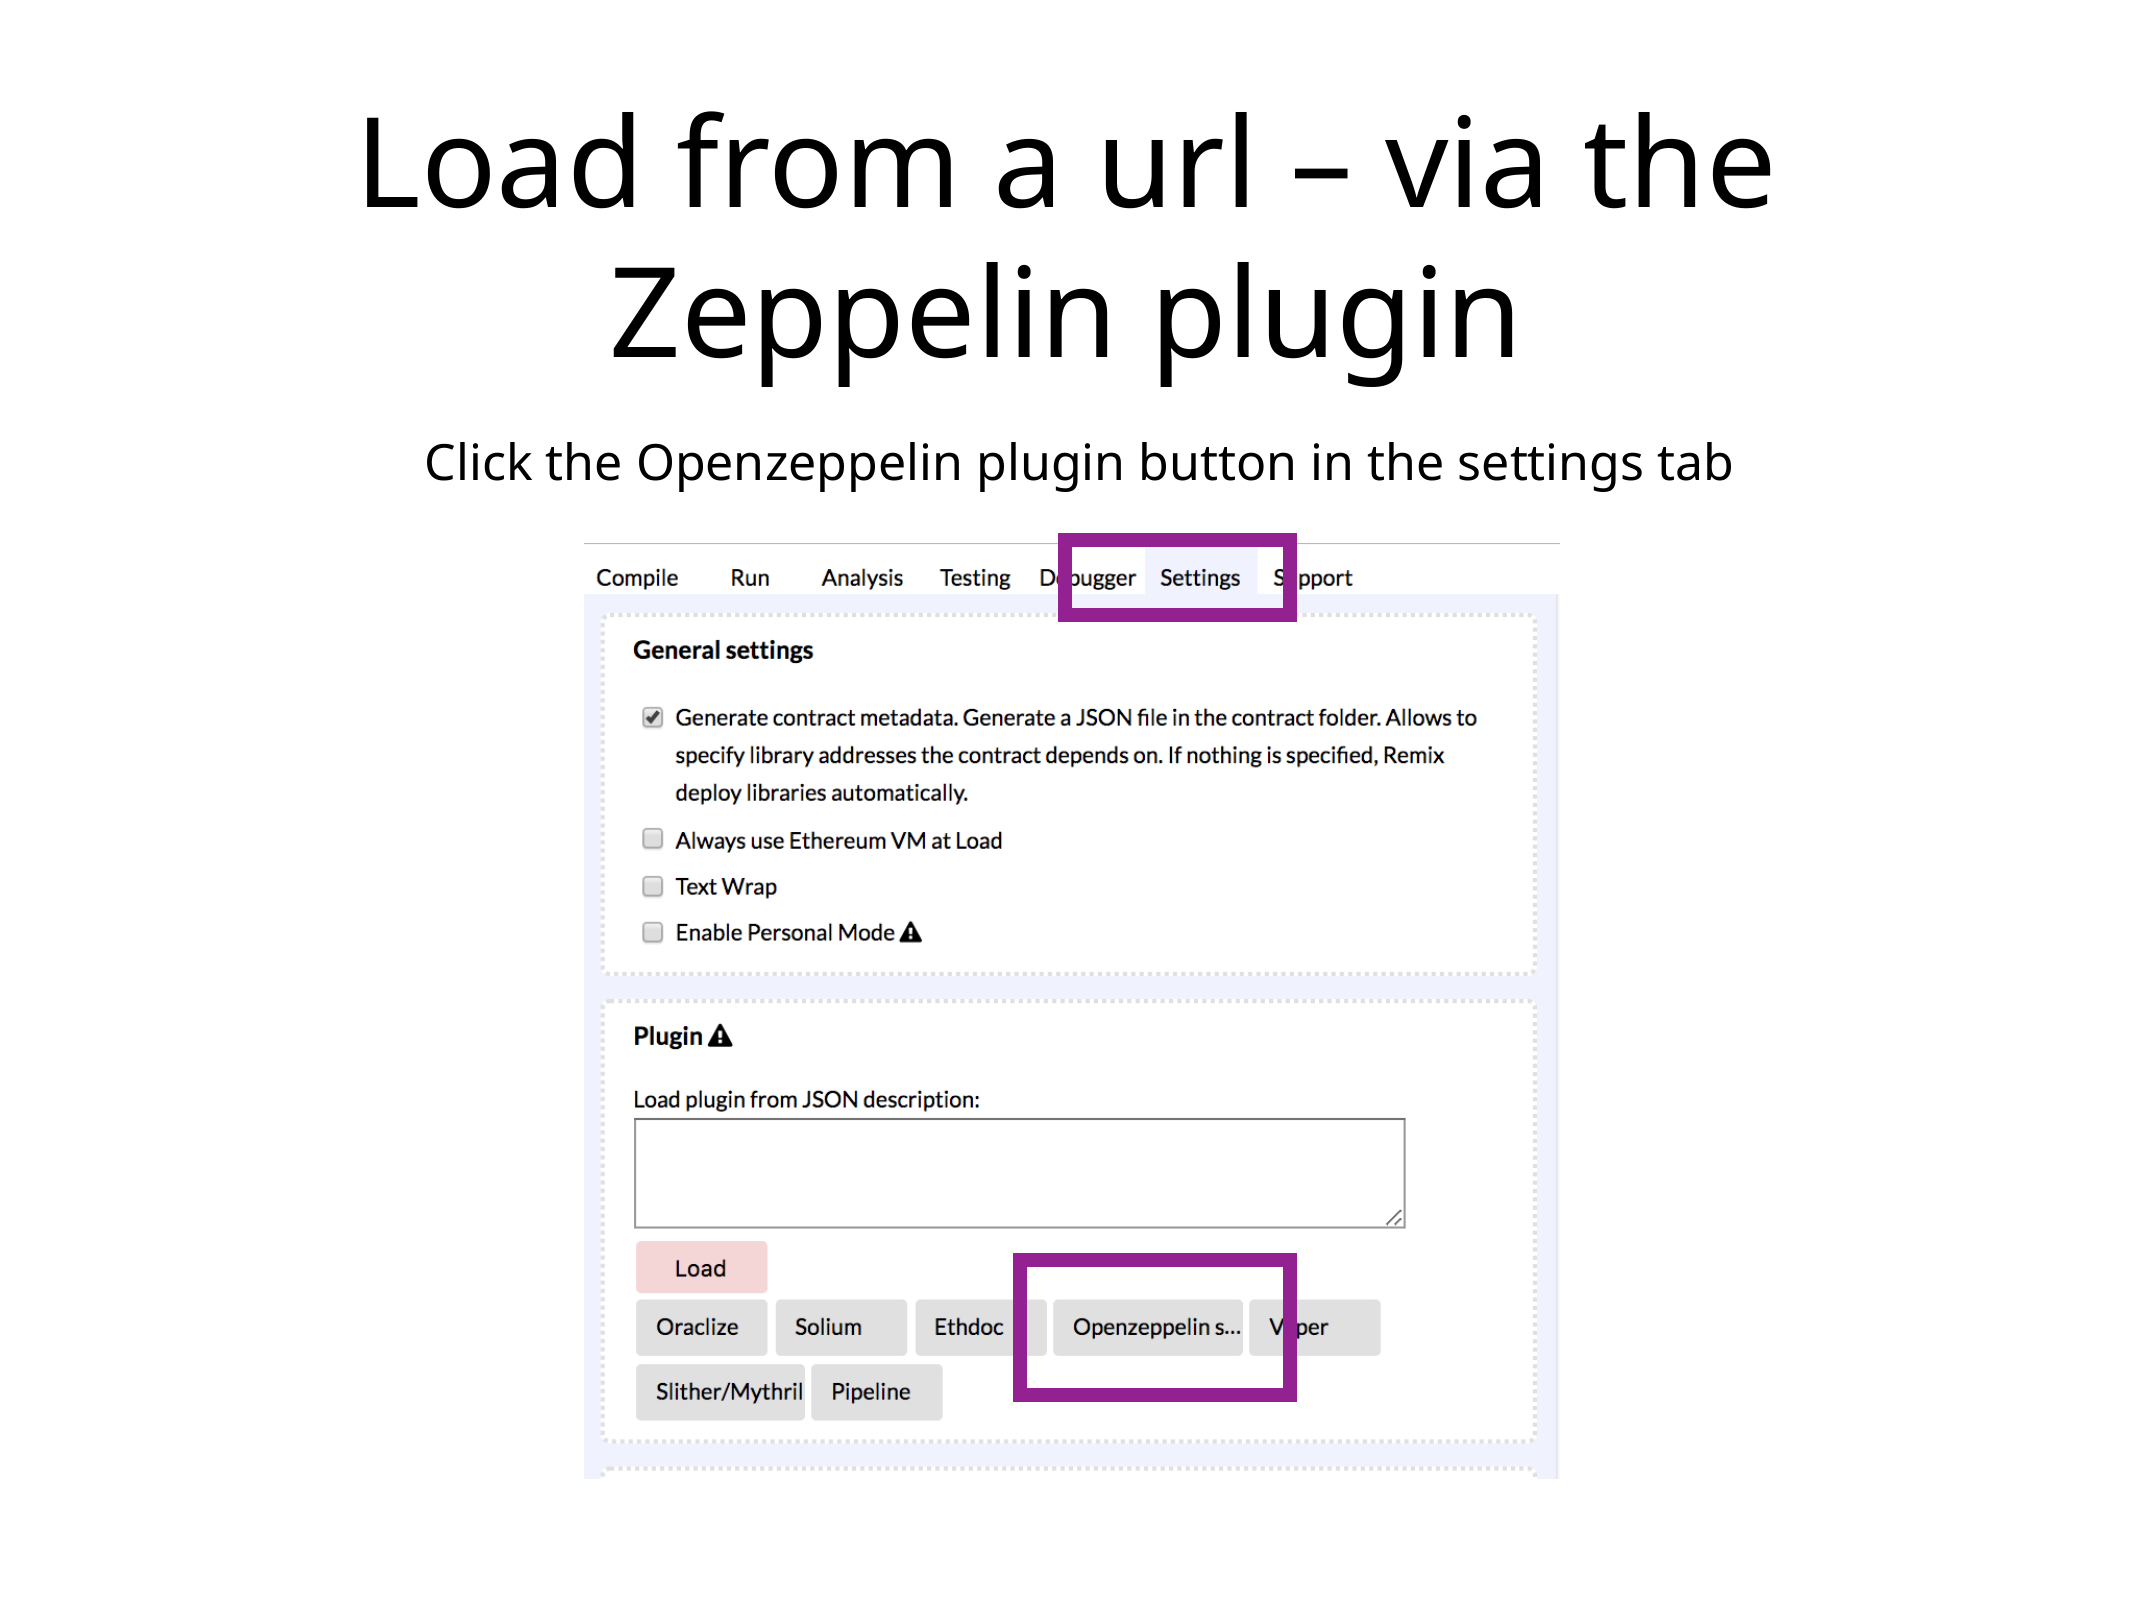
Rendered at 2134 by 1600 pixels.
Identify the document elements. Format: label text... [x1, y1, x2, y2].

text_box Click the Openzeppelin plugin button in the settings tab [180, 420, 1981, 494]
picture [1072, 547, 1283, 608]
picture [584, 542, 1560, 1479]
title Load from a url – via the Zeppelin plugin [208, 15, 1925, 240]
